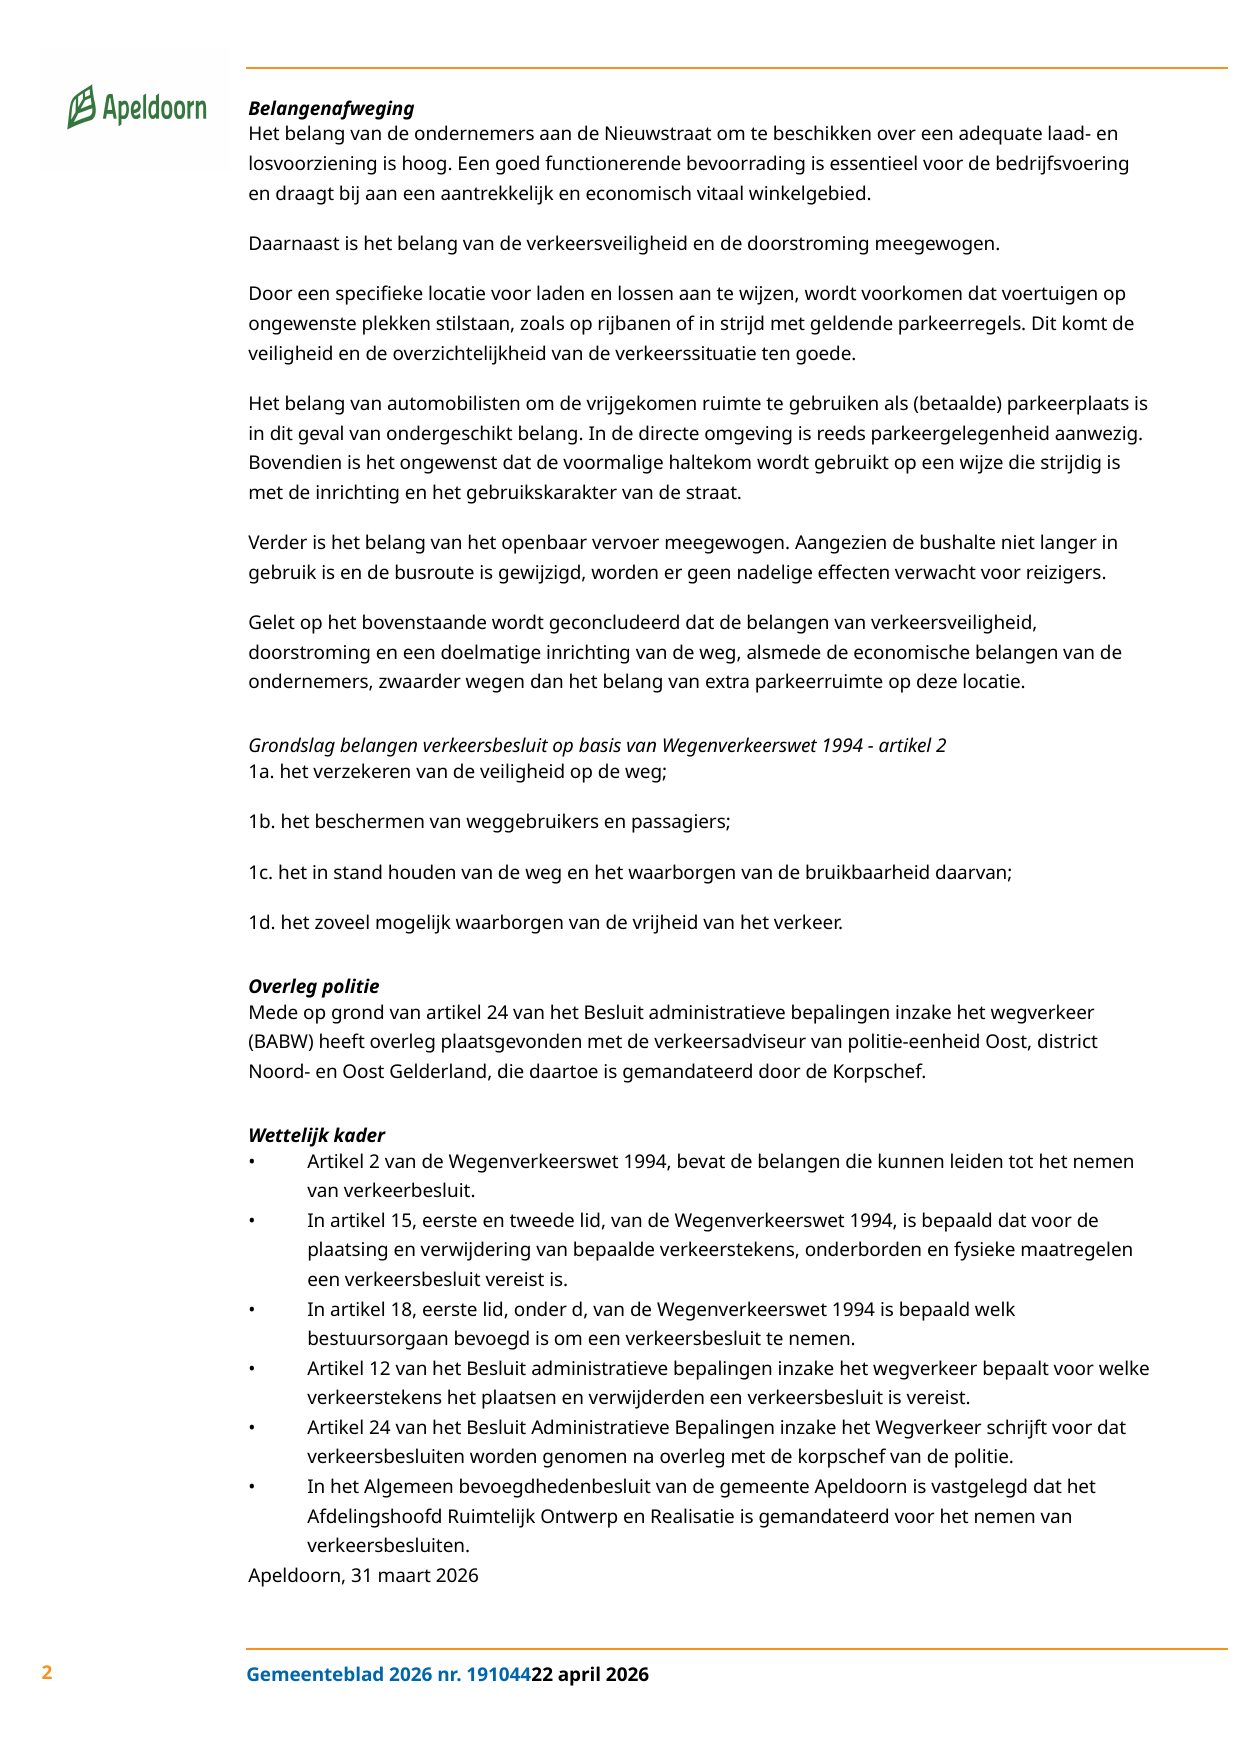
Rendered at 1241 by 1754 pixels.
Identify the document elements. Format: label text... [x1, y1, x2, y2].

text 1d. het zoveel mogelijk waarborgen van de vrijheid van het verkeer. [248, 909, 1152, 935]
text 1c. het in stand houden van de weg en het waarborgen van de bruikbaarheid daarvan; [248, 859, 1152, 885]
text 1b. het beschermen van weggebruikers en passagiers; [248, 808, 1152, 834]
list In artikel 15, eerste en tweede lid, van de Wegenverkeerswet 1994, is bepaald dat voor de plaatsing en verwijdering van bepaalde verkeerstekens, onderborden en fysieke maatregelen een verkeersbesluit vereist is. [248, 1207, 1152, 1292]
list In het Algemeen bevoegdhedenbesluit van de gemeente Apeldoorn is vastgelegd dat het Afdelingshoofd Ruimtelijk Ontwerp en Realisatie is gemandateerd voor het nemen van verkeersbesluiten. [248, 1473, 1152, 1558]
list Artikel 12 van het Besluit administratieve bepalingen inzake het wegverkeer bepaalt voor welke verkeerstekens het plaatsen en verwijderden een verkeersbesluit is vereist. [248, 1355, 1152, 1410]
list In artikel 18, eerste lid, onder d, van de Wegenverkeerswet 1994 is bepaald welk bestuursorgaan bevoegd is om een verkeersbesluit te nemen. [248, 1296, 1152, 1351]
text Wettelijk kader [248, 1122, 1152, 1148]
text Verder is het belang van het openbaar vervoer meegewogen. Aangezien de bushalte niet langer in gebruik is en de busroute is gewijzigd, worden er geen nadelige effecten verwacht voor reizigers. [248, 529, 1152, 584]
text Apeldoorn, 31 maart 2026 [248, 1562, 1152, 1588]
text Door een specifieke locatie voor laden en lossen aan te wijzen, wordt voorkomen dat voertuigen op ongewenste plekken stilstaan, zoals op rijbanen of in strijd met geldende parkeerregels. Dit komt de veiligheid en de overzichtelijkheid van de verkeerssituatie ten goede. [248, 281, 1152, 365]
text 1a. het verzekeren van de veiligheid op de weg; [248, 758, 1152, 784]
text Het belang van de ondernemers aan de Nieuwstraat om te beschikken over een adequate laad- en losvoorziening is hoog. Een goed functionerende bevoorrading is essentieel voor de bedrijfsvoering en draagt bij aan een aantrekkelijk en economisch vitaal winkelgebied. [248, 121, 1152, 205]
list Artikel 2 van de Wegenverkeerswet 1994, bevat de belangen die kunnen leiden tot het nemen van verkeerbesluit. [248, 1148, 1152, 1203]
picture [41, 47, 231, 172]
text Overleg politie [248, 973, 1152, 999]
text Daarnaast is het belang van de verkeersveiligheid en de doorstroming meegewogen. [248, 230, 1152, 256]
text Grondslag belangen verkeersbesluit op basis van Wegenverkeerswet 1994 - artikel 2 [248, 732, 1152, 758]
text Het belang van automobilisten om de vrijgekomen ruimte te gebruiken als (betaalde) parkeerplaats is in dit geval van ondergeschikt belang. In de directe omgeving is reeds parkeergelegenheid aanwezig. Bovendien is het ongewenst dat de voormalige haltekom wordt gebruikt op een wijze die strijdig is met de inrichting en het gebruikskarakter van de straat. [248, 390, 1152, 504]
text Belangenafweging [248, 95, 1152, 121]
text Mede op grond van artikel 24 van het Besluit administratieve bepalingen inzake het wegverkeer (BABW) heeft overleg plaatsgevonden met de verkeersadviseur van politie-eenheid Oost, district Noord- en Oost Gelderland, die daartoe is gemandateerd door de Korpschef. [248, 999, 1152, 1084]
list Artikel 24 van het Besluit Administratieve Bepalingen inzake het Wegverkeer schrijft voor dat verkeersbesluiten worden genomen na overleg met de korpschef van de politie. [248, 1414, 1152, 1469]
text Gelet op het bovenstaande wordt geconcludeerd dat de belangen van verkeersveiligheid, doorstroming en een doelmatige inrichting van de weg, alsmede de economische belangen van de ondernemers, zwaarder wegen dan het belang van extra parkeerruimte op deze locatie. [248, 609, 1152, 694]
